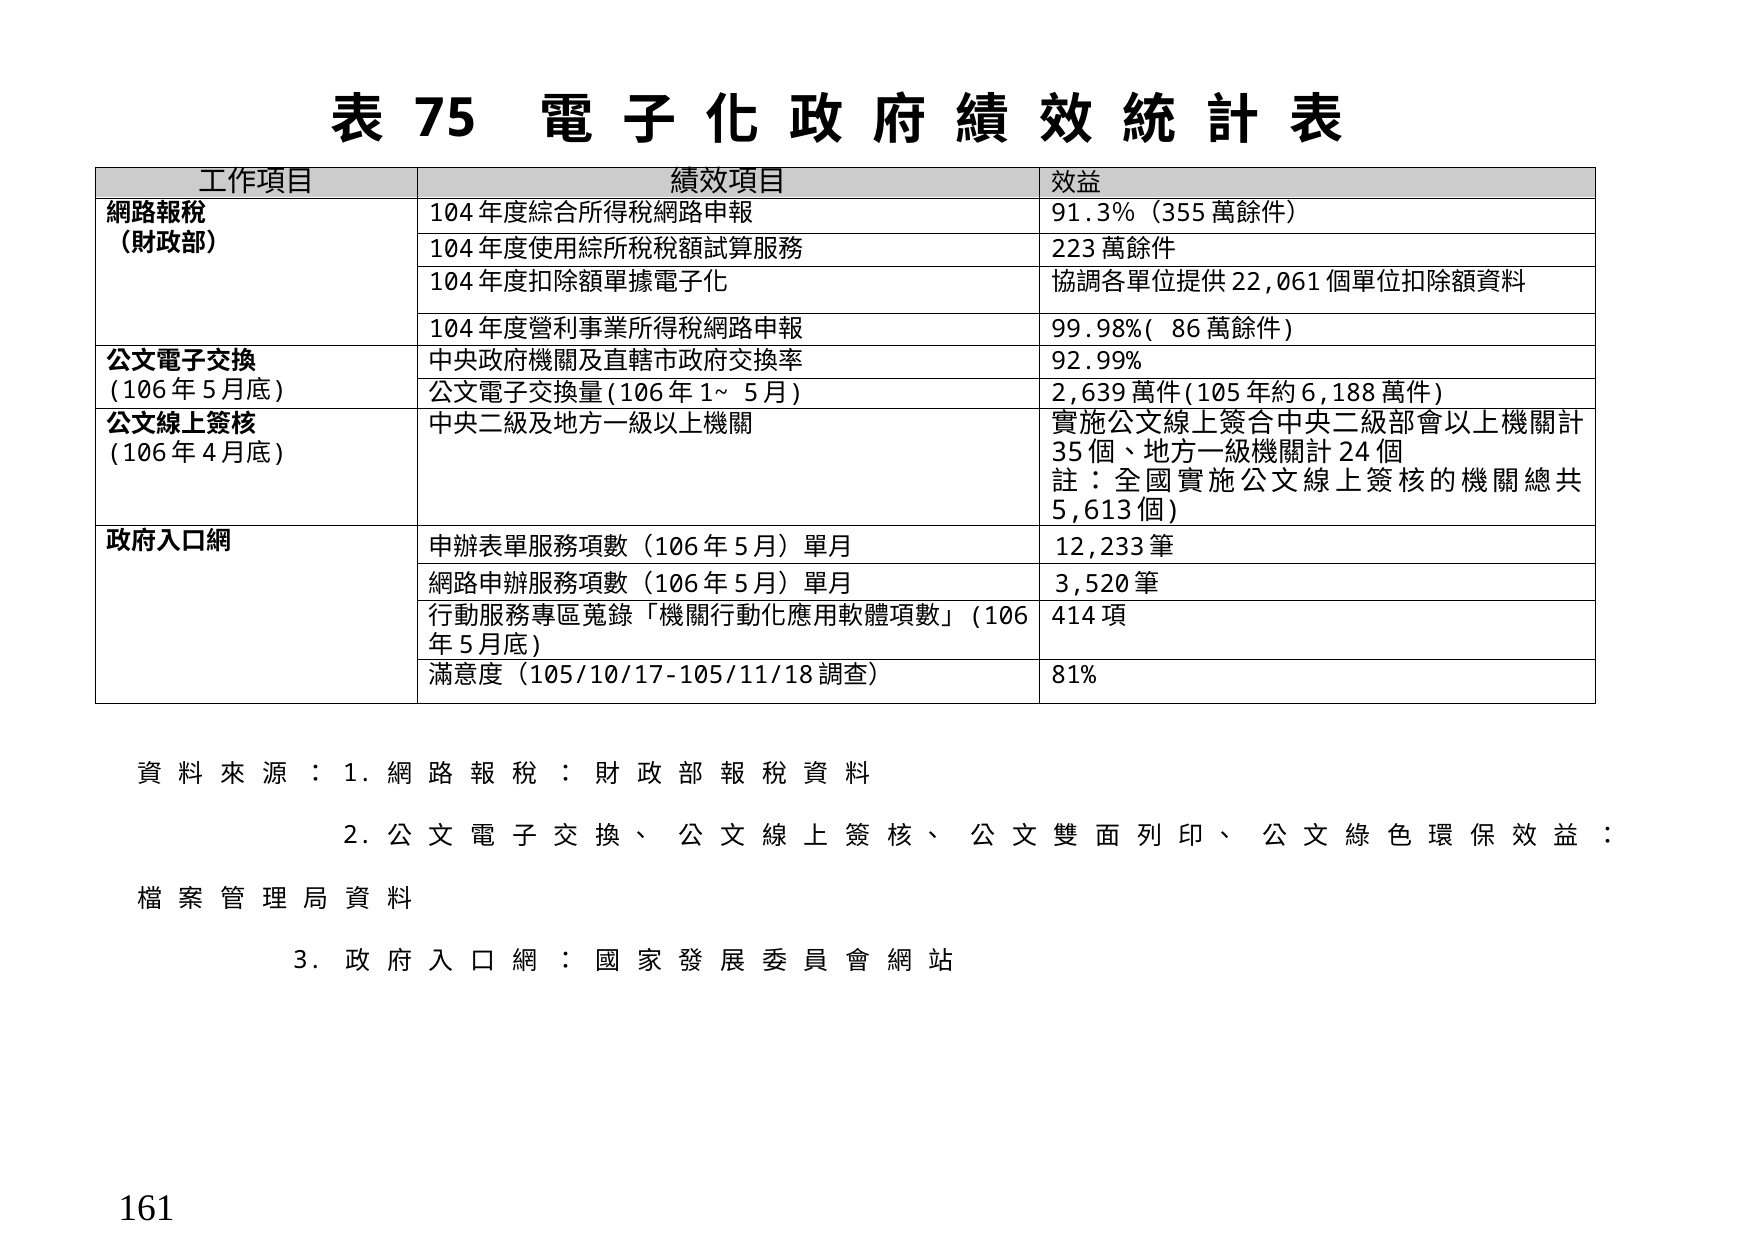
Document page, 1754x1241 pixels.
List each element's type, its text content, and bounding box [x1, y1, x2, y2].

table_cell 中央二級及地方一級以上機關 [418, 409, 1039, 525]
table_cell 414項 [1040, 601, 1595, 659]
table_cell 公文電子交換量(106年1~ 5月) [418, 379, 1039, 408]
table_cell 申辦表單服務項數（106年5月）單月 [418, 526, 1039, 563]
table_cell 104年度扣除額單據電子化 [418, 267, 1039, 313]
table_cell 99.98%( 86萬餘件) [1040, 314, 1595, 345]
subtitle 表75 電子化政府績效統計表 [128, 42, 1628, 167]
table_header 績效項目 [418, 168, 1039, 197]
table_cell 行動服務專區蒐錄「機關行動化應用軟體項數」(106年5月底) [418, 601, 1039, 659]
table_cell 公文電子交換 (106年5月底) [96, 346, 417, 408]
table_cell 實施公文線上簽合中央二級部會以上機關計35個、地方一級機關計24個 註：全國實施公文線上簽核的機關總共5,613個) [1040, 409, 1595, 525]
table_cell 中央政府機關及直轄市政府交換率 [418, 346, 1039, 377]
table_cell 政府入口網 [96, 526, 417, 702]
table_cell 223萬餘件 [1040, 234, 1595, 266]
table_cell 81% [1040, 660, 1595, 702]
table_cell 91.3％（355萬餘件） [1040, 199, 1595, 233]
text 2.公文電子交換、公文線上簽核、公文雙面列印、公文綠色環保效益：檔案管理局資料 [128, 792, 1628, 917]
table_cell 12,233筆 [1040, 526, 1595, 563]
table_header 效益 [1040, 168, 1595, 197]
text 資料來源：1.網路報稅：財政部報稅資料 [128, 730, 1628, 792]
table_cell 2,639萬件(105年約6,188萬件) [1040, 379, 1595, 408]
table_cell 3,520筆 [1040, 564, 1595, 600]
table_cell 92.99% [1040, 346, 1595, 377]
table_cell 104年度使用綜所稅稅額試算服務 [418, 234, 1039, 266]
table_cell 104年度綜合所得稅網路申報 [418, 199, 1039, 233]
table_cell 公文線上簽核 (106年4月底) [96, 409, 417, 525]
text 3.政府入口網：國家發展委員會網站 [128, 917, 1628, 980]
table_cell 104年度營利事業所得稅網路申報 [418, 314, 1039, 345]
table_cell 滿意度（105/10/17-105/11/18調查） [418, 660, 1039, 702]
table_cell 協調各單位提供22,061個單位扣除額資料 [1040, 267, 1595, 313]
table_header 工作項目 [96, 168, 417, 197]
table_cell 網路報稅 （財政部） [96, 199, 417, 345]
table_cell 網路申辦服務項數（106年5月）單月 [418, 564, 1039, 600]
